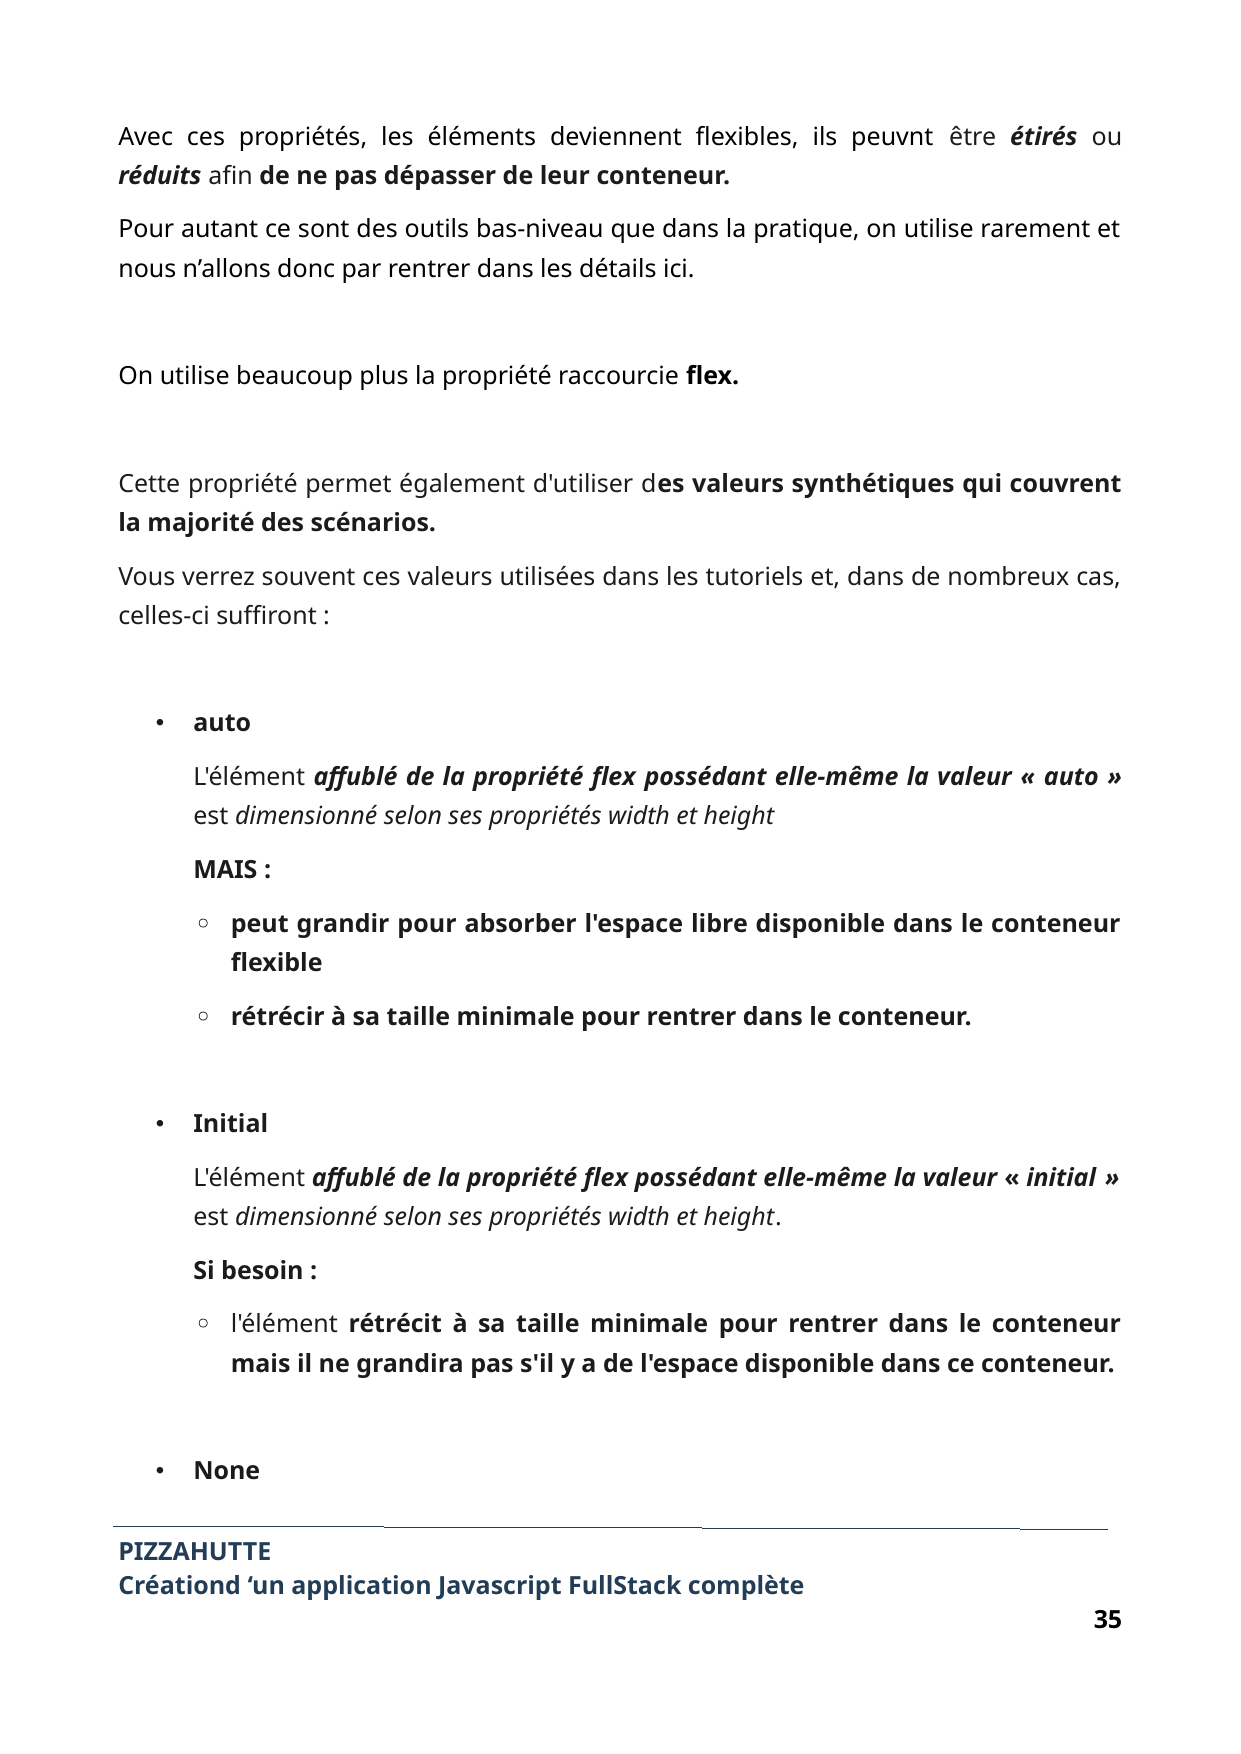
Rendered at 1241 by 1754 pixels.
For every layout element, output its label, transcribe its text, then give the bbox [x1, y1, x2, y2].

text Pour autant ce sont des outils bas-niveau que dans la pratique, on utilise rarement et nous n’allons donc par rentrer dans les détails ici. [118, 211, 1122, 284]
list MAIS : [156, 851, 1122, 886]
text Avec ces propriétés, les éléments deviennent flexibles, ils peuvnt être étirés ou réduits afin de ne pas dépasser de leur conteneur. [118, 118, 1122, 191]
list None [156, 1453, 1122, 1487]
list L'élément affublé de la propriété flex possédant elle-même la valeur « auto » est dimensionné selon ses propriétés width et height [156, 758, 1122, 832]
list Si besoin : [156, 1252, 1122, 1286]
list L'élément affublé de la propriété flex possédant elle-même la valeur « initial » est dimensionné selon ses propriétés width et height. [156, 1159, 1122, 1233]
list rétrécir à sa taille minimale pour rentrer dans le conteneur. [193, 998, 1122, 1032]
text Vous verrez souvent ces valeurs utilisées dans les tutoriels et, dans de nombreux cas, celles-ci suffiront : [118, 558, 1122, 631]
list Initial [156, 1106, 1122, 1140]
text Cette propriété permet également d'utiliser des valeurs synthétiques qui couvrent la majorité des scénarios. [118, 465, 1122, 538]
list peut grandir pour absorber l'espace libre disponible dans le conteneur flexible [193, 905, 1122, 978]
list auto [156, 705, 1122, 739]
text On utilise beaucoup plus la propriété raccourcie flex. [118, 358, 1122, 392]
list l'élément rétrécit à sa taille minimale pour rentrer dans le conteneur mais il ne grandira pas s'il y a de l'espace disponible dans ce conteneur. [193, 1306, 1122, 1379]
